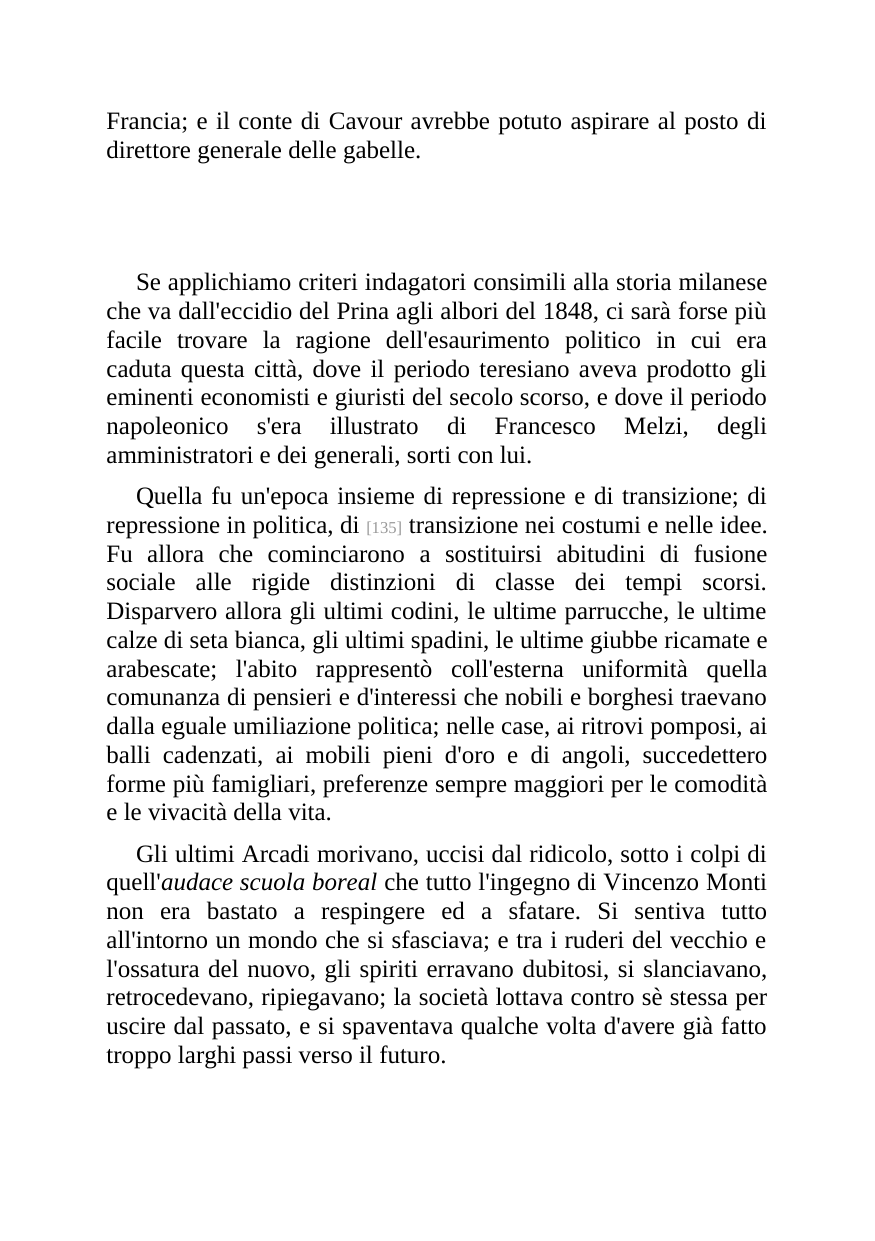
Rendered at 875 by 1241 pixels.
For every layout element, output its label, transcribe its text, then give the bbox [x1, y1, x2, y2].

text Quella fu un'epoca insieme di repressione e di transizione; di repressione in politica, di [135] transizione nei costumi e nelle idee. Fu allora che cominciarono a sostituirsi abitudini di fusione sociale alle rigide distinzioni di classe dei tempi scorsi. Disparvero allora gli ultimi codini, le ultime parrucche, le ultime calze di seta bianca, gli ultimi spadini, le ultime giubbe ricamate e arabescate; l'abito rappresentò coll'esterna uniformità quella comunanza di pensieri e d'interessi che nobili e borghesi traevano dalla eguale umiliazione politica; nelle case, ai ritrovi pomposi, ai balli cadenzati, ai mobili pieni d'oro e di angoli, succedettero forme più famigliari, preferenze sempre maggiori per le comodità e le vivacità della vita. [106, 481, 768, 826]
text Gli ultimi Arcadi morivano, uccisi dal ridicolo, sotto i colpi di quell'audace scuola boreal che tutto l'ingegno di Vincenzo Monti non era bastato a respingere ed a sfatare. Si sentiva tutto all'intorno un mondo che si sfasciava; e tra i ruderi del vecchio e l'ossatura del nuovo, gli spiriti erravano dubitosi, si slanciavano, retrocedevano, ripiegavano; la società lottava contro sè stessa per uscire dal passato, e si spaventava qualche volta d'avere già fatto troppo larghi passi verso il futuro. [106, 839, 768, 1069]
text Se applichiamo criteri indagatori consimili alla storia milanese che va dall'eccidio del Prina agli albori del 1848, ci sarà forse più facile trovare la ragione dell'esaurimento politico in cui era caduta questa città, dove il periodo teresiano aveva prodotto gli eminenti economisti e giuristi del secolo scorso, e dove il periodo napoleonico s'era illustrato di Francesco Melzi, degli amministratori e dei generali, sorti con lui. [106, 267, 768, 469]
text Francia; e il conte di Cavour avrebbe potuto aspirare al posto di direttore generale delle gabelle. [106, 106, 768, 164]
